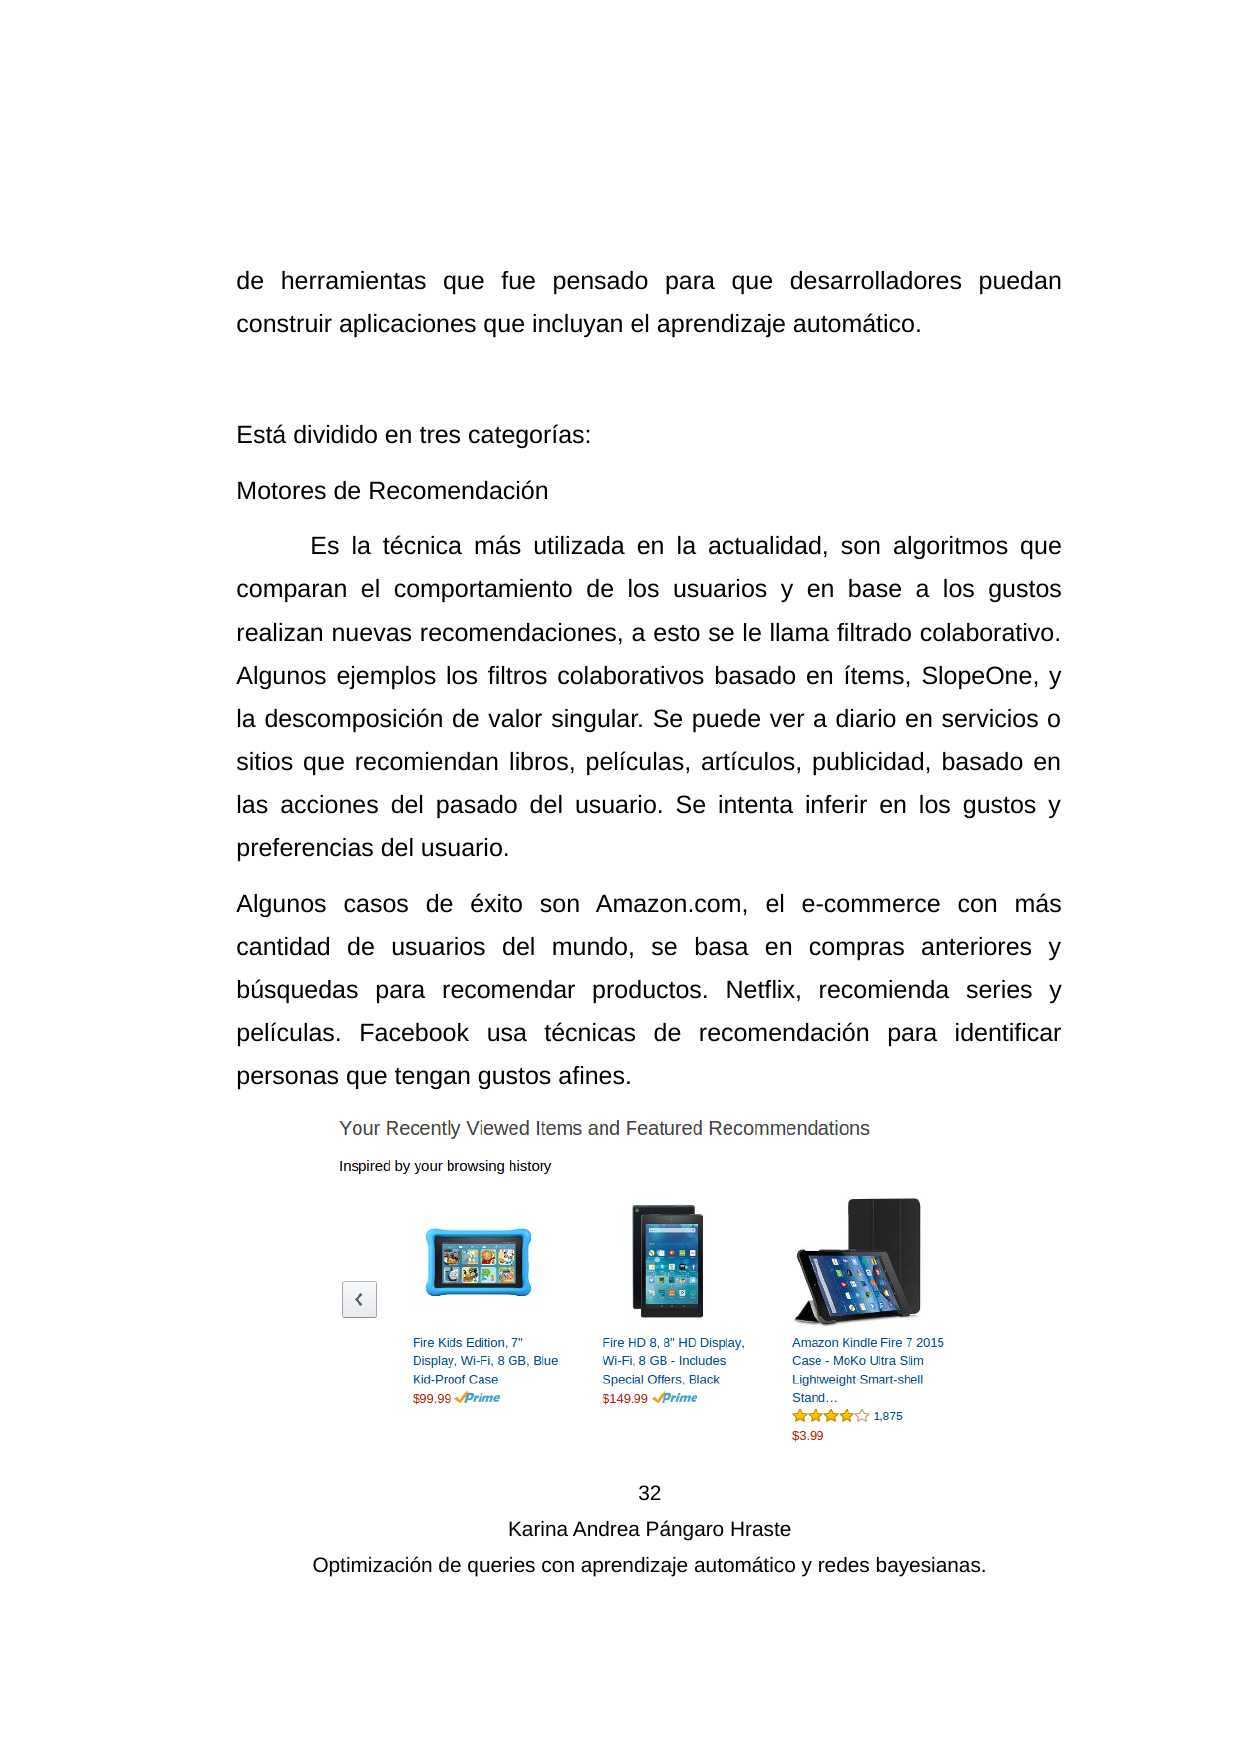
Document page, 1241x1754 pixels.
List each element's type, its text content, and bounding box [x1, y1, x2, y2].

text Es la técnica más utilizada en la actualidad, son algoritmos que comparan el comportamiento de los usuarios y en base a los gustos realizan nuevas recomendaciones, a esto se le llama filtrado colaborativo. Algunos ejemplos los filtros colaborativos basado en ítems, SlopeOne, y la descomposición de valor singular. Se puede ver a diario en servicios o sitios que recomiendan libros, películas, artículos, publicidad, basado en las acciones del pasado del usuario. Se intenta inferir en los gustos y preferencias del usuario. [236, 531, 1063, 862]
text Algunos casos de éxito son Amazon.com, el e-commerce con más cantidad de usuarios del mundo, se basa en compras anteriores y búsquedas para recomendar productos. Netflix, recomienda series y películas. Facebook usa técnicas de recomendación para identificar personas que tengan gustos afines. [236, 889, 1063, 1090]
text Está dividido en tres categorías: [236, 420, 1063, 449]
picture [328, 1117, 971, 1451]
text Motores de Recomendación [236, 476, 1063, 504]
text de herramientas que fue pensado para que desarrolladores puedan construir aplicaciones que incluyan el aprendizaje automático. [236, 266, 1063, 338]
